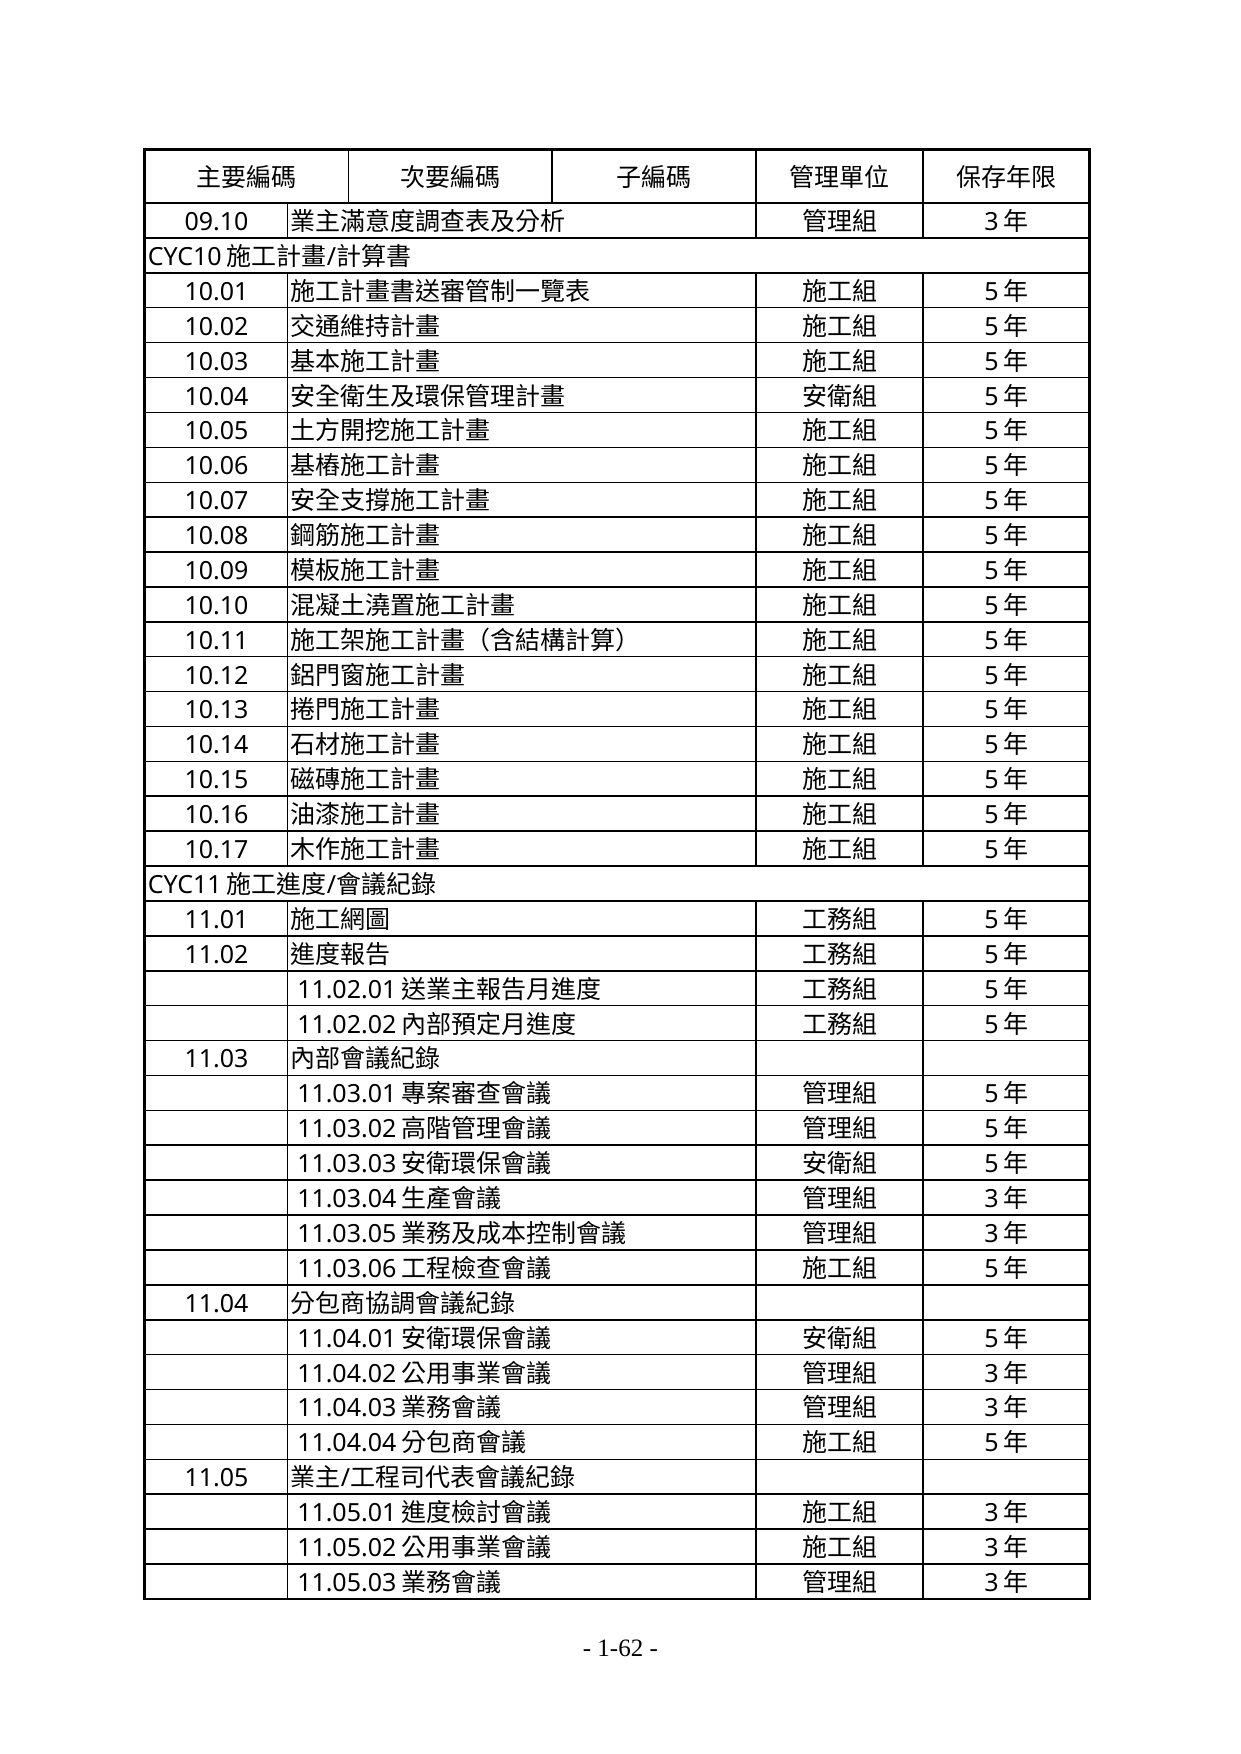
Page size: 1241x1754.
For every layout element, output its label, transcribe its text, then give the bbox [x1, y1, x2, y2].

table_cell 交通維持計畫 [288, 308, 755, 342]
table_cell 5年 [924, 1006, 1088, 1040]
table_cell [146, 1006, 287, 1040]
table_cell [146, 1390, 287, 1423]
table_cell 11.04.03業務會議 [288, 1390, 755, 1423]
table_cell 10.02 [146, 308, 287, 342]
table_cell 5年 [924, 588, 1088, 621]
table_cell 5年 [924, 343, 1088, 377]
table_cell 施工計畫書送審管制一覽表 [288, 274, 755, 307]
table_cell 施工組 [757, 274, 922, 307]
table_cell 施工組 [757, 797, 922, 830]
table_cell 工務組 [757, 902, 922, 935]
table_header 子編碼 [553, 151, 755, 202]
table_cell 3年 [924, 1565, 1088, 1598]
table_cell 11.02.02內部預定月進度 [288, 1006, 755, 1040]
table_cell 10.06 [146, 448, 287, 481]
table_cell 工務組 [757, 972, 922, 1005]
table_cell 管理組 [757, 1181, 922, 1214]
table_cell 進度報告 [288, 937, 755, 970]
table_cell [146, 1181, 287, 1214]
table_cell 3年 [924, 1495, 1088, 1528]
table_cell 5年 [924, 553, 1088, 586]
table_cell [146, 1530, 287, 1563]
table_cell 木作施工計畫 [288, 832, 755, 865]
table_cell 施工組 [757, 692, 922, 726]
table_cell [146, 972, 287, 1005]
table_cell 5年 [924, 1251, 1088, 1284]
table_cell [146, 1321, 287, 1354]
table_cell 鋁門窗施工計畫 [288, 657, 755, 691]
table_cell 10.12 [146, 657, 287, 691]
table_cell 施工組 [757, 1495, 922, 1528]
table_cell 09.10 [146, 204, 287, 237]
table_cell 5年 [924, 1146, 1088, 1179]
table_cell 5年 [924, 902, 1088, 935]
table_cell 10.03 [146, 343, 287, 377]
table_cell 5年 [924, 832, 1088, 865]
table_cell 5年 [924, 623, 1088, 656]
table_cell 10.17 [146, 832, 287, 865]
table_cell 5年 [924, 448, 1088, 481]
table_cell 11.02 [146, 937, 287, 970]
table_cell 5年 [924, 274, 1088, 307]
table_cell 5年 [924, 1425, 1088, 1458]
table_cell 10.16 [146, 797, 287, 830]
table_cell 11.02.01送業主報告月進度 [288, 972, 755, 1005]
table_cell [146, 1216, 287, 1249]
table_cell 管理組 [757, 1076, 922, 1109]
table_cell 混凝土澆置施工計畫 [288, 588, 755, 621]
table_cell 10.09 [146, 553, 287, 586]
table_header 管理單位 [757, 151, 922, 202]
table_cell 10.10 [146, 588, 287, 621]
table_cell 10.11 [146, 623, 287, 656]
table_cell 管理組 [757, 1565, 922, 1598]
table_cell 10.05 [146, 413, 287, 446]
table_cell 11.03.01專案審查會議 [288, 1076, 755, 1109]
table_cell 施工架施工計畫（含結構計算） [288, 623, 755, 656]
table_cell 11.03.05業務及成本控制會議 [288, 1216, 755, 1249]
table_cell 內部會議紀錄 [288, 1041, 755, 1074]
table_cell 油漆施工計畫 [288, 797, 755, 830]
table_cell 安全衛生及環保管理計畫 [288, 378, 755, 412]
table_cell 磁磚施工計畫 [288, 762, 755, 795]
table_cell 基本施工計畫 [288, 343, 755, 377]
table_cell 3年 [924, 1530, 1088, 1563]
table_cell 業主滿意度調查表及分析 [288, 204, 755, 237]
table_cell 分包商協調會議紀錄 [288, 1286, 755, 1319]
table_cell 安衛組 [757, 1146, 922, 1179]
table_cell 10.13 [146, 692, 287, 726]
table_cell 工務組 [757, 937, 922, 970]
table_cell 捲門施工計畫 [288, 692, 755, 726]
table_cell 工務組 [757, 1006, 922, 1040]
table_cell 施工組 [757, 308, 922, 342]
table_cell 土方開挖施工計畫 [288, 413, 755, 446]
table_cell 11.03.02高階管理會議 [288, 1111, 755, 1144]
table_cell [146, 1146, 287, 1179]
table_cell 安衛組 [757, 1321, 922, 1354]
table_cell 11.05.02公用事業會議 [288, 1530, 755, 1563]
table_cell 3年 [924, 1390, 1088, 1423]
table_cell 11.01 [146, 902, 287, 935]
table_cell 施工組 [757, 448, 922, 481]
table_cell [146, 1565, 287, 1598]
table_cell [757, 1286, 922, 1319]
table_cell 3年 [924, 1355, 1088, 1389]
table_cell 3年 [924, 1216, 1088, 1249]
table_cell 施工網圖 [288, 902, 755, 935]
table_cell 施工組 [757, 343, 922, 377]
table_cell 安衛組 [757, 378, 922, 412]
table_cell 11.03 [146, 1041, 287, 1074]
table_cell CYC10施工計畫/計算書 [146, 239, 1088, 272]
table_cell 5年 [924, 1321, 1088, 1354]
table_cell 10.07 [146, 483, 287, 516]
table_cell 5年 [924, 1076, 1088, 1109]
table_header 主要編碼 [146, 151, 348, 202]
table_cell 管理組 [757, 1216, 922, 1249]
table_cell 施工組 [757, 1251, 922, 1284]
table_cell 5年 [924, 692, 1088, 726]
table_cell 3年 [924, 1181, 1088, 1214]
table_cell [146, 1355, 287, 1389]
table_cell 施工組 [757, 518, 922, 551]
table_cell 5年 [924, 972, 1088, 1005]
table_cell [146, 1111, 287, 1144]
table_cell 施工組 [757, 1425, 922, 1458]
table_cell [146, 1076, 287, 1109]
table_cell 5年 [924, 797, 1088, 830]
table_cell 施工組 [757, 483, 922, 516]
table_cell 施工組 [757, 623, 922, 656]
table_cell 10.08 [146, 518, 287, 551]
table_cell 5年 [924, 727, 1088, 761]
table_cell 管理組 [757, 1355, 922, 1389]
table_cell [924, 1460, 1088, 1493]
table_cell 5年 [924, 1111, 1088, 1144]
table_cell 施工組 [757, 588, 922, 621]
table_cell [757, 1041, 922, 1074]
table_cell 10.01 [146, 274, 287, 307]
table_cell [146, 1251, 287, 1284]
table_header 次要編碼 [349, 151, 551, 202]
table_cell 5年 [924, 518, 1088, 551]
table_cell 業主/工程司代表會議紀錄 [288, 1460, 755, 1493]
table_cell 安全支撐施工計畫 [288, 483, 755, 516]
table_cell 施工組 [757, 1530, 922, 1563]
table_cell [146, 1495, 287, 1528]
table_cell 11.04 [146, 1286, 287, 1319]
table_cell [924, 1286, 1088, 1319]
table_cell 5年 [924, 308, 1088, 342]
table_cell 3年 [924, 204, 1088, 237]
table_cell 5年 [924, 657, 1088, 691]
table_cell 11.04.04分包商會議 [288, 1425, 755, 1458]
table_cell 10.14 [146, 727, 287, 761]
table_cell [146, 1425, 287, 1458]
table_cell 石材施工計畫 [288, 727, 755, 761]
table_cell 鋼筋施工計畫 [288, 518, 755, 551]
table_cell 11.05.03業務會議 [288, 1565, 755, 1598]
table_cell 施工組 [757, 553, 922, 586]
table_cell 施工組 [757, 657, 922, 691]
table_cell 管理組 [757, 1111, 922, 1144]
table_cell 11.05 [146, 1460, 287, 1493]
table_cell 5年 [924, 937, 1088, 970]
table_cell 11.03.06工程檢查會議 [288, 1251, 755, 1284]
table_header 保存年限 [924, 151, 1088, 202]
table_cell 10.15 [146, 762, 287, 795]
table_cell 11.03.04生產會議 [288, 1181, 755, 1214]
table_cell 5年 [924, 378, 1088, 412]
table_cell 5年 [924, 413, 1088, 446]
table_cell 模板施工計畫 [288, 553, 755, 586]
table_cell 施工組 [757, 762, 922, 795]
table_cell 管理組 [757, 1390, 922, 1423]
table_cell 10.04 [146, 378, 287, 412]
table_cell 11.04.02公用事業會議 [288, 1355, 755, 1389]
table_cell 11.03.03安衛環保會議 [288, 1146, 755, 1179]
table_cell 施工組 [757, 727, 922, 761]
table_cell 11.05.01進度檢討會議 [288, 1495, 755, 1528]
table_cell 管理組 [757, 204, 922, 237]
table_cell [757, 1460, 922, 1493]
table_cell 施工組 [757, 832, 922, 865]
table_cell 施工組 [757, 413, 922, 446]
table_cell [924, 1041, 1088, 1074]
table_cell 5年 [924, 762, 1088, 795]
table_cell 5年 [924, 483, 1088, 516]
table_cell 基樁施工計畫 [288, 448, 755, 481]
table_cell 11.04.01安衛環保會議 [288, 1321, 755, 1354]
table_cell CYC11施工進度/會議紀錄 [146, 867, 1088, 900]
